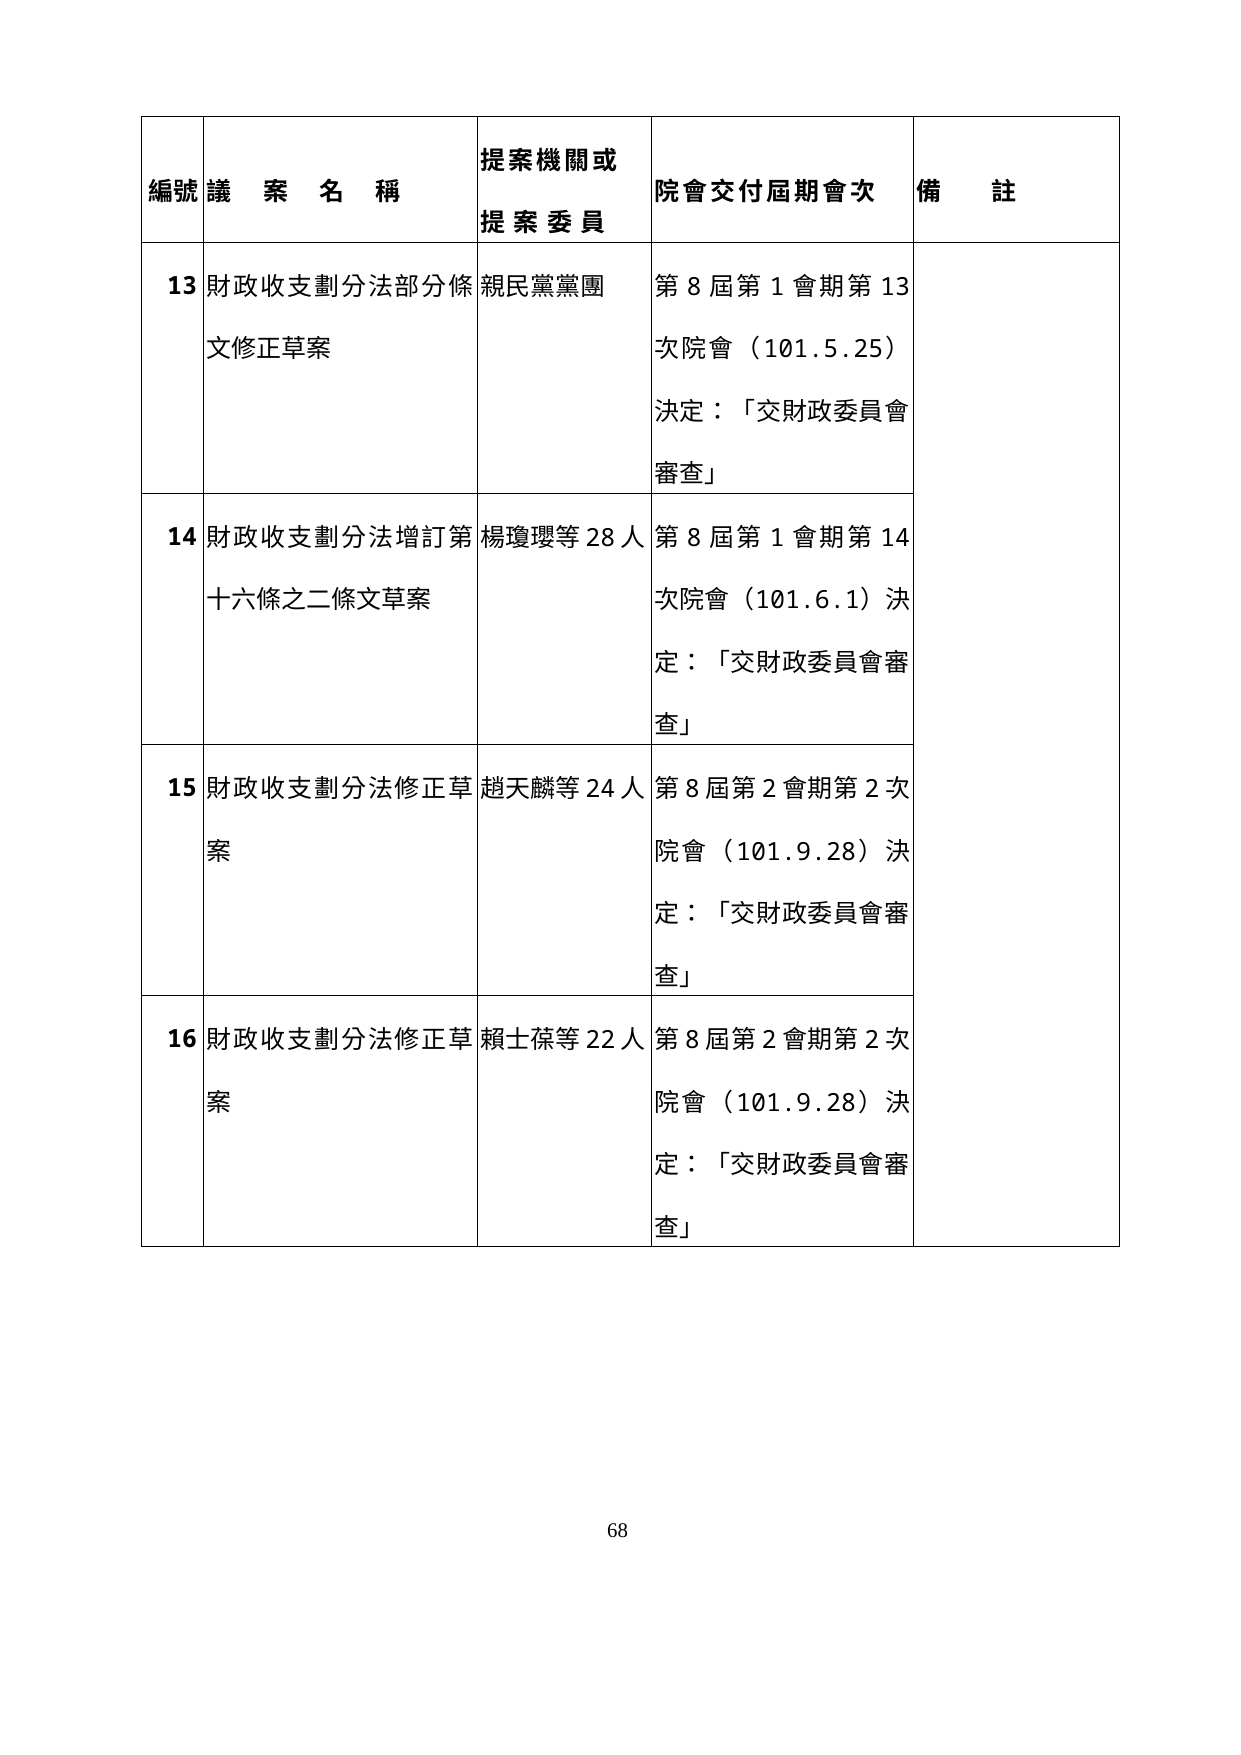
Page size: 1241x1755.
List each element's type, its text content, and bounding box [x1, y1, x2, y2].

table_cell 第8屆第1會期第14次院會（101.6.1）決定：「交財政委員會審查」 [652, 494, 913, 744]
table_cell 第8屆第2會期第2次院會（101.9.28）決定：「交財政委員會審查」 [652, 996, 913, 1246]
table_cell 財政收支劃分法增訂第十六條之二條文草案 [204, 494, 477, 744]
table_cell 賴士葆等22人 [478, 996, 651, 1246]
table_header 院會交付屆期會次 [652, 117, 913, 242]
table_cell [914, 243, 1119, 1246]
table_header 提案機關或 提案委員 [478, 117, 651, 242]
table_header 議 案 名 稱 [204, 117, 477, 242]
table_cell [142, 745, 203, 995]
table_cell [142, 494, 203, 744]
table_cell [142, 996, 203, 1246]
table_cell 親民黨黨團 [478, 243, 651, 493]
table_cell 第8屆第2會期第2次院會（101.9.28）決定：「交財政委員會審查」 [652, 745, 913, 995]
table_cell 財政收支劃分法部分條文修正草案 [204, 243, 477, 493]
table_cell [142, 243, 203, 493]
table_header 備 註 [914, 117, 1119, 242]
table_cell 楊瓊瓔等28人 [478, 494, 651, 744]
table_header 編號 [142, 117, 203, 242]
table_cell 第8屆第1會期第13次院會（101.5.25）決定：「交財政委員會審查」 [652, 243, 913, 493]
table_cell 財政收支劃分法修正草案 [204, 996, 477, 1246]
table_cell 趙天麟等24人 [478, 745, 651, 995]
table_cell 財政收支劃分法修正草案 [204, 745, 477, 995]
